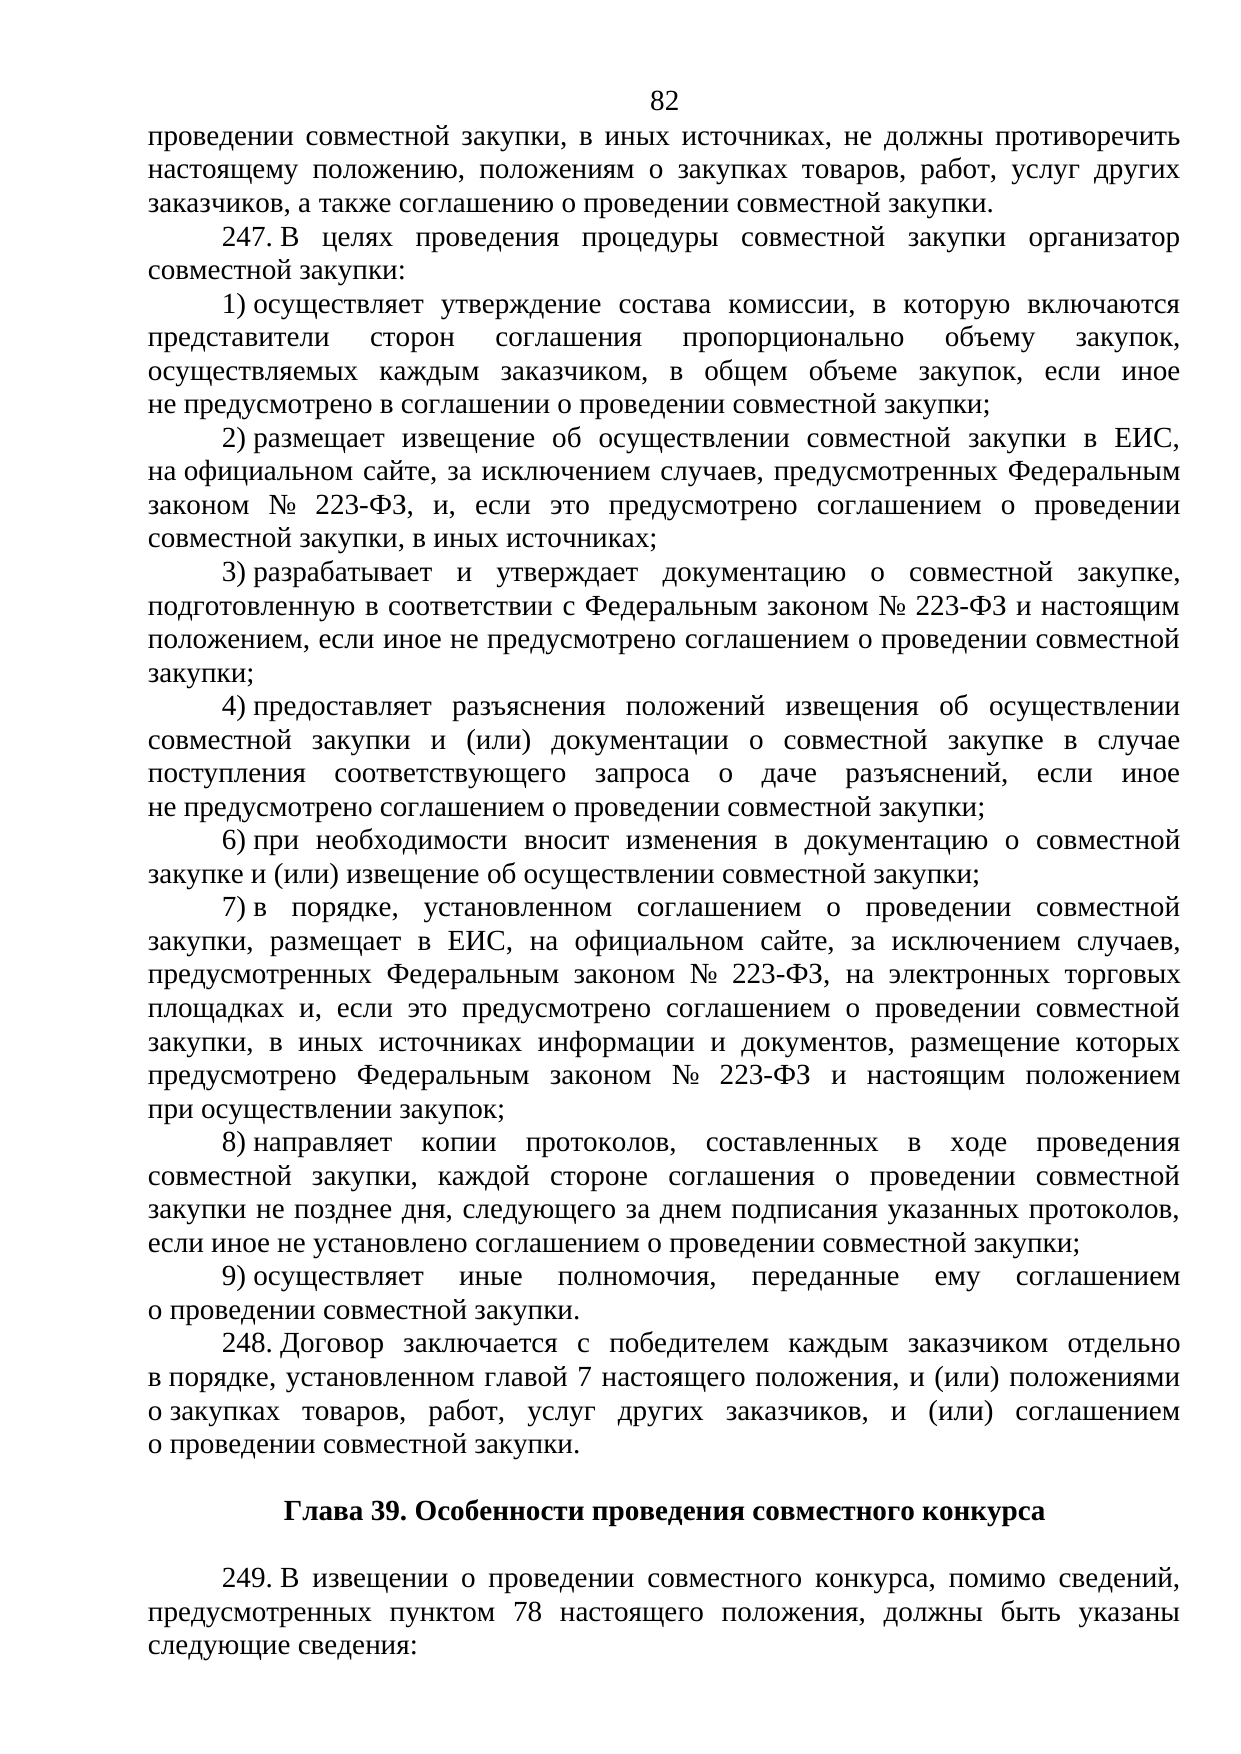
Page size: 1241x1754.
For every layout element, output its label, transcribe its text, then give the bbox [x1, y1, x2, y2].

text проведении совместной закупки, в иных источниках, не должны противоречить настоящему положению, положениям о закупках товаров, работ, услуг других заказчиков, а также соглашению о проведении совместной закупки. [148, 118, 1181, 219]
text 249. В извещении о проведении совместного конкурса, помимо сведений, предусмотренных пунктом 78 настоящего положения, должны быть указаны следующие сведения: [148, 1560, 1181, 1661]
text 8) направляет копии протоколов, составленных в ходе проведения совместной закупки, каждой стороне соглашения о проведении совместной закупки не позднее дня, следующего за днем подписания указанных протоколов, если иное не установлено соглашением о проведении совместной закупки; [148, 1124, 1181, 1258]
text 6) при необходимости вносит изменения в документацию о совместной закупке и (или) извещение об осуществлении совместной закупки; [148, 822, 1181, 889]
text 7) в порядке, установленном соглашением о проведении совместной закупки, размещает в ЕИС, на официальном сайте, за исключением случаев, предусмотренных Федеральным законом № 223-ФЗ, на электронных торговых площадках и, если это предусмотрено соглашением о проведении совместной закупки, в иных источниках информации и документов, размещение которых предусмотрено Федеральным законом № 223-ФЗ и настоящим положением при осуществлении закупок; [148, 889, 1181, 1124]
text 1) осуществляет утверждение состава комиссии, в которую включаются представители сторон соглашения пропорционально объему закупок, осуществляемых каждым заказчиком, в общем объеме закупок, если иное не предусмотрено в соглашении о проведении совместной закупки; [148, 286, 1181, 420]
text 9) осуществляет иные полномочия, переданные ему соглашением о проведении совместной закупки. [148, 1258, 1181, 1326]
text 247. В целях проведения процедуры совместной закупки организатор совместной закупки: [148, 219, 1181, 286]
text 248. Договор заключается с победителем каждым заказчиком отдельно в порядке, установленном главой 7 настоящего положения, и (или) положениями о закупках товаров, работ, услуг других заказчиков, и (или) соглашением о проведении совместной закупки. [148, 1326, 1181, 1460]
text 4) предоставляет разъяснения положений извещения об осуществлении совместной закупки и (или) документации о совместной закупке в случае поступления соответствующего запроса о даче разъяснений, если иное не предусмотрено соглашением о проведении совместной закупки; [148, 688, 1181, 822]
text 2) размещает извещение об осуществлении совместной закупки в ЕИС, на официальном сайте, за исключением случаев, предусмотренных Федеральным законом № 223-ФЗ, и, если это предусмотрено соглашением о проведении совместной закупки, в иных источниках; [148, 420, 1181, 554]
text 3) разрабатывает и утверждает документацию о совместной закупке, подготовленную в соответствии с Федеральным законом № 223-ФЗ и настоящим положением, если иное не предусмотрено соглашением о проведении совместной закупки; [148, 554, 1181, 688]
text Глава 39. Особенности проведения совместного конкурса [148, 1493, 1181, 1527]
